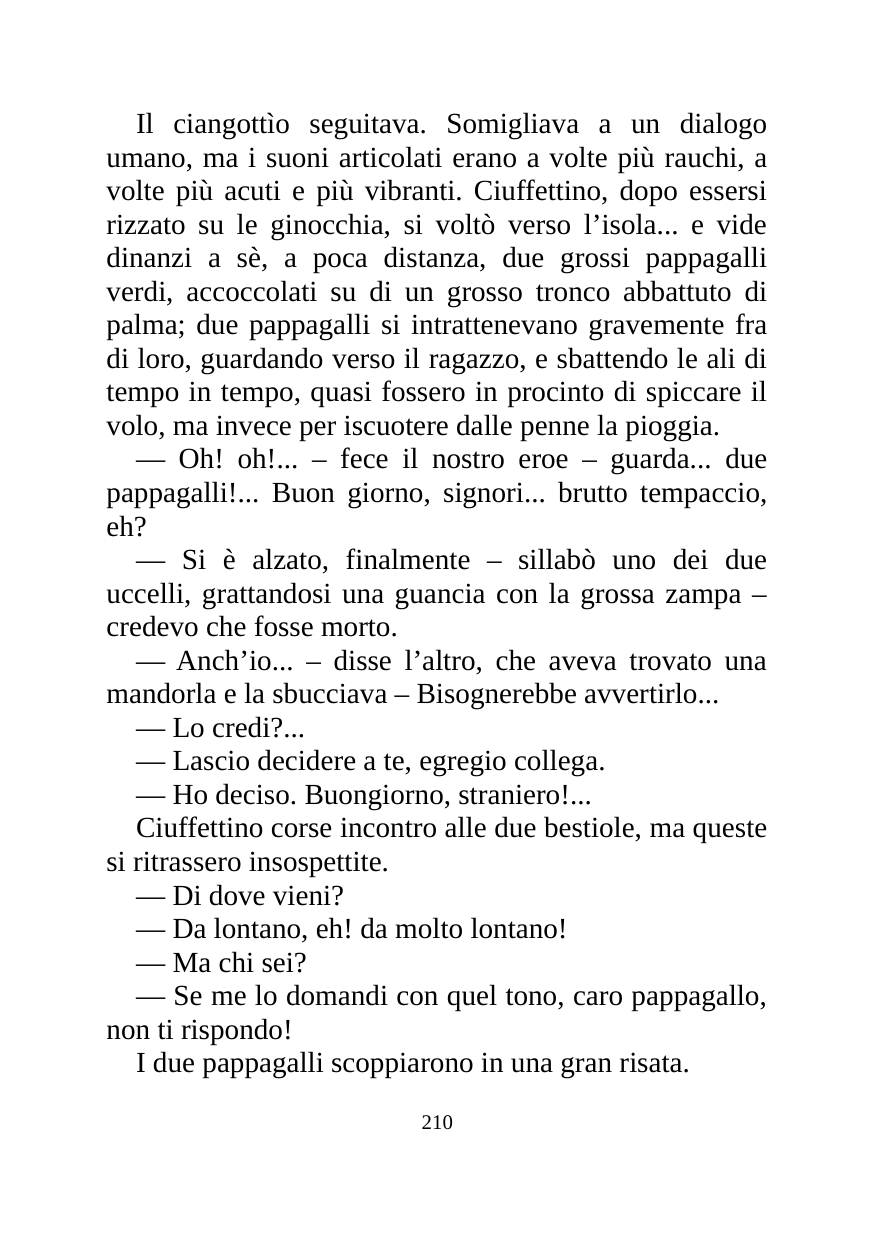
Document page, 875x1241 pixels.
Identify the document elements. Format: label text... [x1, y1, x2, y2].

text — Di dove vieni? [106, 878, 768, 911]
text — Lo credi?... [106, 710, 768, 743]
text — Oh! oh!... – fece il nostro eroe – guarda... due pappagalli!... Buon giorno, signori... brutto tempaccio, eh? [106, 442, 768, 542]
text I due pappagalli scoppiarono in una gran risata. [106, 1045, 768, 1079]
text — Si è alzato, finalmente – sillabò uno dei due uccelli, grattandosi una guancia con la grossa zampa – credevo che fosse morto. [106, 542, 768, 643]
text — Se me lo domandi con quel tono, caro pappagallo, non ti rispondo! [106, 978, 768, 1045]
text Ciuffettino corse incontro alle due bestiole, ma queste si ritrassero insospettite. [106, 811, 768, 878]
text — Anch’io... – disse l’altro, che aveva trovato una mandorla e la sbucciava – Bisognerebbe avvertirlo... [106, 643, 768, 710]
text — Ma chi sei? [106, 945, 768, 978]
text Il ciangottìo seguitava. Somigliava a un dialogo umano, ma i suoni articolati erano a volte più rauchi, a volte più acuti e più vibranti. Ciuffettino, dopo essersi rizzato su le ginocchia, si voltò verso l’isola... e vide dinanzi a sè, a poca distanza, due grossi pappagalli verdi, accoccolati su di un grosso tronco abbattuto di palma; due pappagalli si intrattenevano gravemente fra di loro, guardando verso il ragazzo, e sbattendo le ali di tempo in tempo, quasi fossero in procinto di spiccare il volo, ma invece per iscuotere dalle penne la pioggia. [106, 106, 768, 442]
text — Ho deciso. Buongiorno, straniero!... [106, 777, 768, 811]
text — Da lontano, eh! da molto lontano! [106, 911, 768, 945]
text — Lascio decidere a te, egregio collega. [106, 743, 768, 777]
